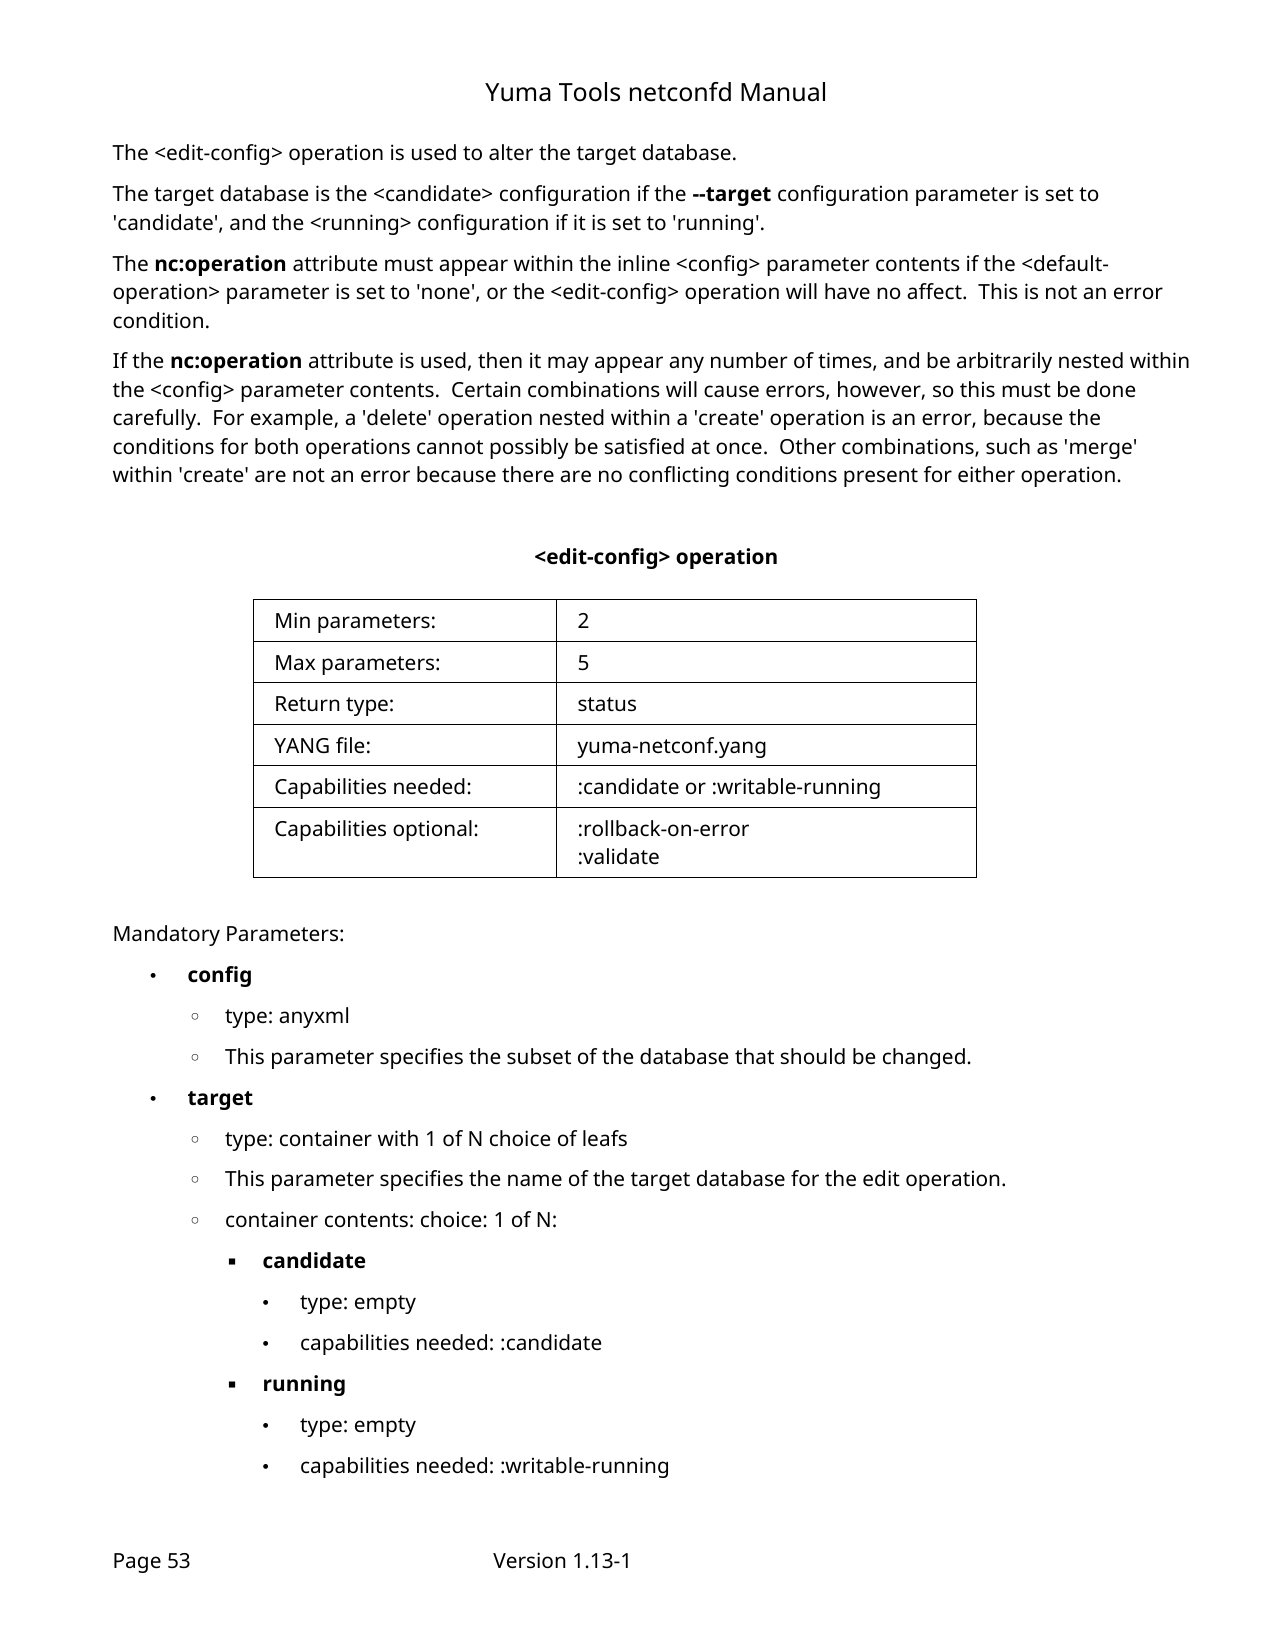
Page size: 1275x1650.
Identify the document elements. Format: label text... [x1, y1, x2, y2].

table_cell YANG file: [254, 725, 556, 765]
list type: container with 1 of N choice of leafs [187, 1124, 1200, 1152]
list candidate [225, 1246, 1200, 1275]
list capabilities needed: :candidate [262, 1328, 1200, 1357]
list capabilities needed: :writable-running [262, 1451, 1200, 1479]
table_cell Capabilities optional: [254, 808, 556, 877]
table_cell :candidate or :writable-running [557, 766, 976, 807]
list This parameter specifies the name of the target database for the edit operation. [187, 1164, 1200, 1193]
table_header Min parameters: [254, 600, 556, 641]
text The target database is the <candidate> configuration if the --target configuration parameter is set to 'candidate', and the <running> configuration if it is set to 'running'. [112, 179, 1200, 236]
list This parameter specifies the subset of the database that should be changed. [187, 1042, 1200, 1070]
list running [225, 1369, 1200, 1398]
table_cell Return type: [254, 683, 556, 724]
list type: empty [262, 1410, 1200, 1439]
text Mandatory Parameters: [112, 919, 1200, 947]
table_cell 5 [557, 642, 976, 682]
list container contents: choice: 1 of N: [187, 1206, 1200, 1234]
table_cell status [557, 683, 976, 724]
table_header 2 [557, 600, 976, 641]
text The <edit-config> operation is used to alter the target database. [112, 138, 1200, 167]
table_cell Capabilities needed: [254, 766, 556, 807]
text If the nc:operation attribute is used, then it may appear any number of times, and be arbitrarily nested within the <config> parameter contents. Certain combinations will cause errors, however, so this must be done carefully. For example, a 'delete' operation nested within a 'create' operation is an error, because the conditions for both operations cannot possibly be satisfied at once. Other combinations, such as 'merge' within 'create' are not an error because there are no conflicting conditions present for either operation. [112, 347, 1200, 489]
table_cell :rollback-on-error :validate [557, 808, 976, 877]
table_cell yuma-netconf.yang [557, 725, 976, 765]
list config [150, 960, 1200, 988]
table_cell Max parameters: [254, 642, 556, 682]
list target [150, 1083, 1200, 1111]
list type: empty [262, 1287, 1200, 1316]
text The nc:operation attribute must appear within the inline <config> parameter contents if the <default-operation> parameter is set to 'none', or the <edit-config> operation will have no affect. This is not an error condition. [112, 249, 1200, 334]
subtitle <edit-config> operation [127, 542, 1185, 571]
list type: anyxml [187, 1001, 1200, 1029]
